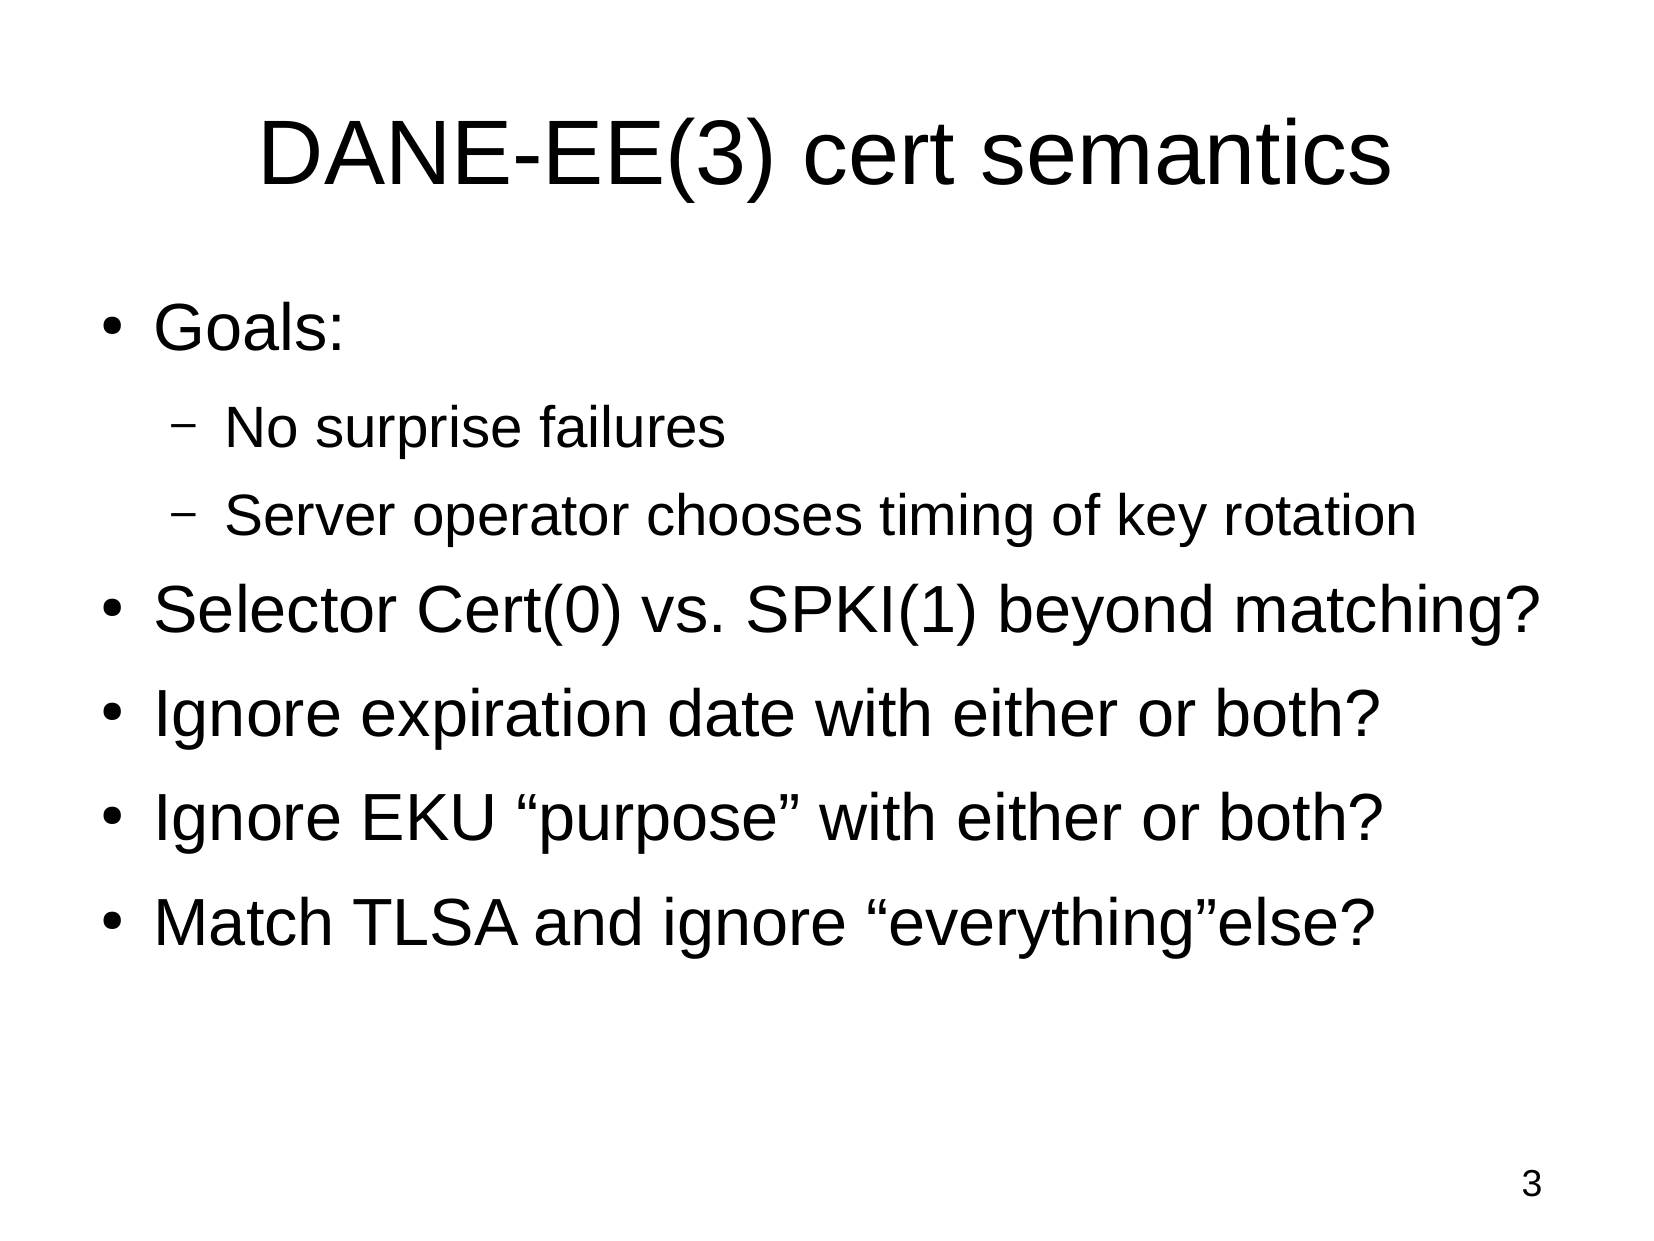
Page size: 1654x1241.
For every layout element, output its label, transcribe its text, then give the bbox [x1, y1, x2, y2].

list Goals: No surprise failures Server operator chooses timing of key rotation Selector Cert(0) vs. SPKI(1) beyond matching? Ignore expiration date with either or both? Ignore EKU “purpose” with either or both? Match TLSA and ignore “everything”else? [82, 290, 1654, 1186]
text_box [1506, 1155, 1654, 1226]
title DANE-EE(3) cert semantics [82, 49, 1571, 257]
